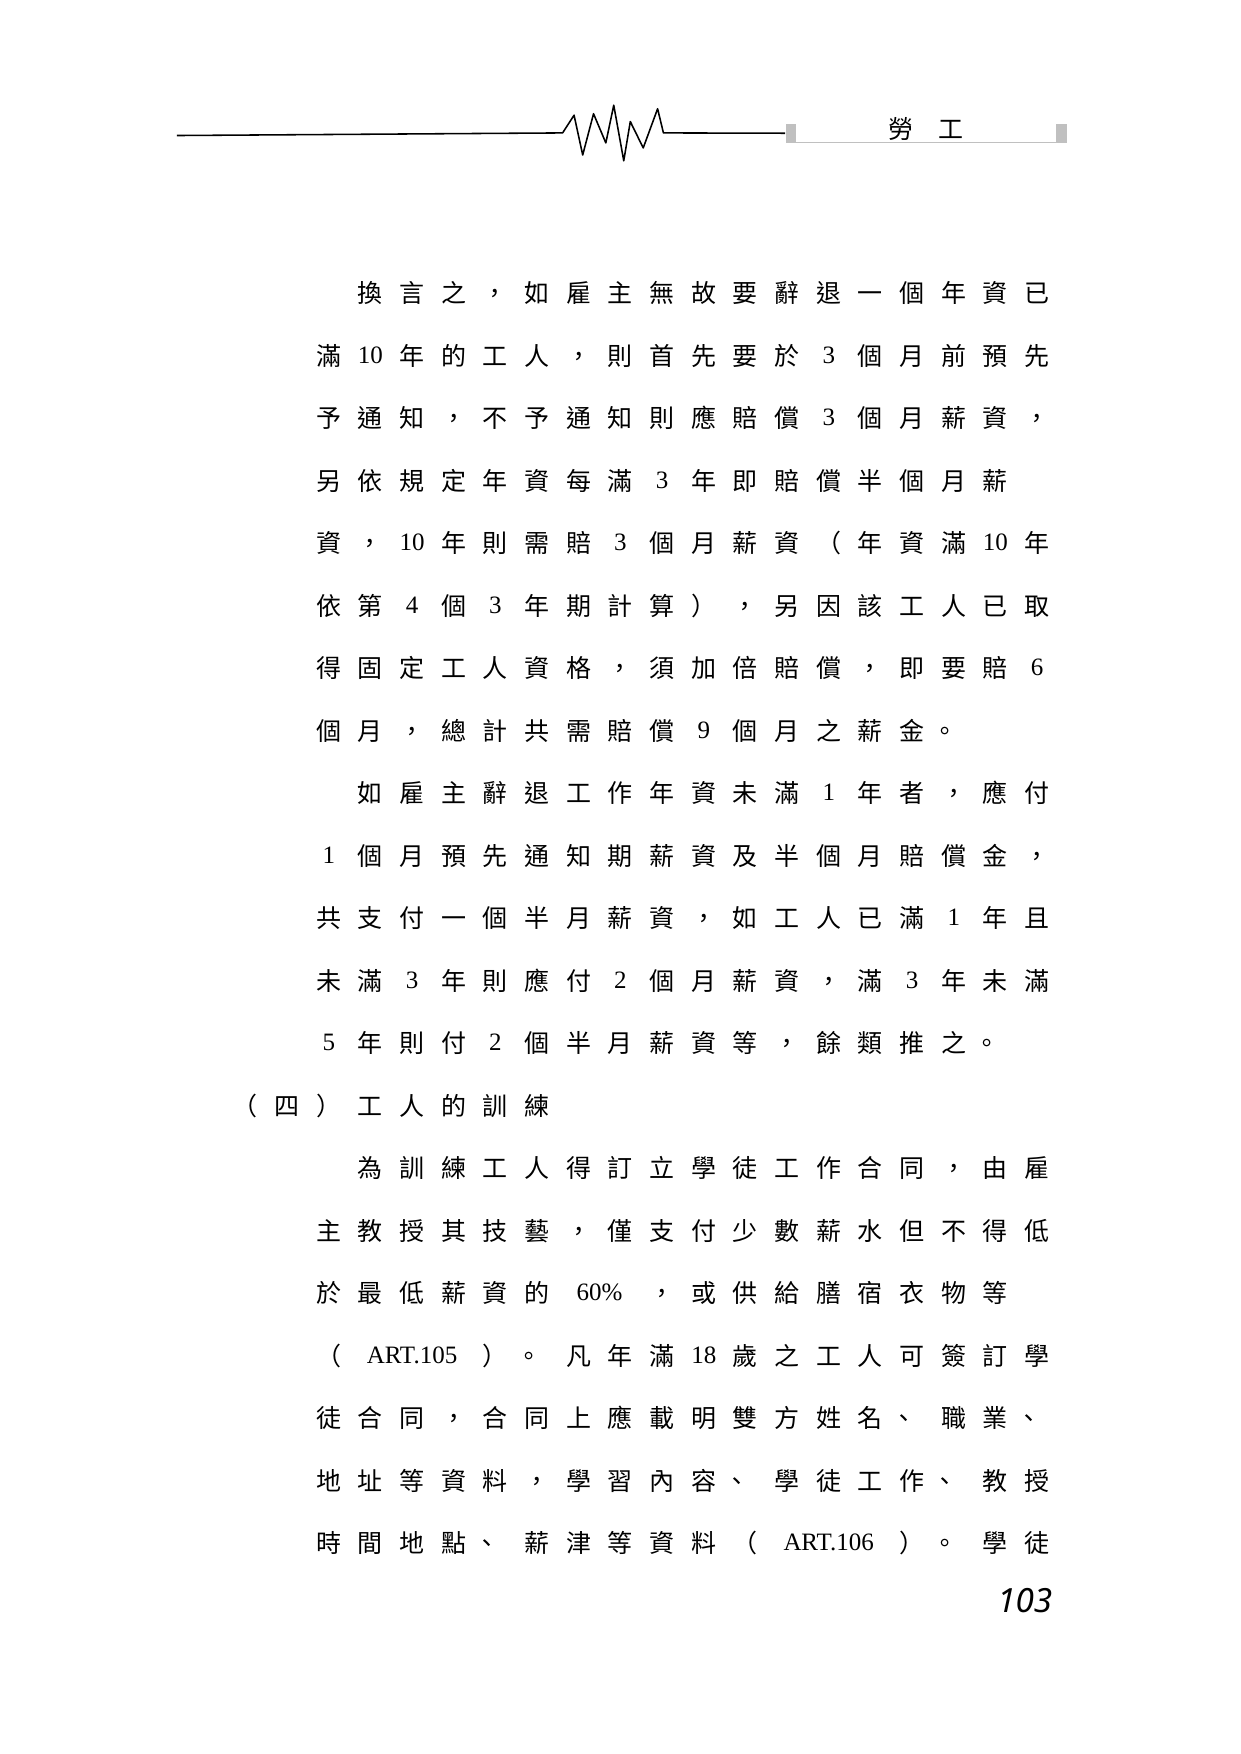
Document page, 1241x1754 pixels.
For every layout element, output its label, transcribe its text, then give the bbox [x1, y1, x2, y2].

text 為訓練工人得訂立學徒工作合同，由雇主教授其技藝，僅支付少數薪水但不得低於最低薪資的60%，或供給膳宿衣物等（ART.105）。凡年滿18歲之工人可簽訂學徒合同，合同上應載明雙方姓名、職業、地址等資料，學習內容、學徒工作、教授時間地點、薪津等資料（ART.106）。學徒 [281, 1125, 1058, 1563]
text 換言之，如雇主無故要辭退一個年資已滿10年的工人，則首先要於3個月前預先予通知，不予通知則應賠償3個月薪資，另依規定年資每滿3年即賠償半個月薪資，10年則需賠3個月薪資（年資滿10年依第4個3年期計算），另因該工人已取得固定工人資格，須加倍賠償，即要賠6個月，總計共需賠償9個月之薪金。 [281, 250, 1058, 750]
text 如雇主辭退工作年資未滿1年者，應付1個月預先通知期薪資及半個月賠償金，共支付一個半月薪資，如工人已滿1年且未滿3年則應付2個月薪資，滿3年未滿5年則付2個半月薪資等，餘類推之。 [281, 750, 1058, 1063]
text （四）工人的訓練 [207, 1063, 1058, 1125]
